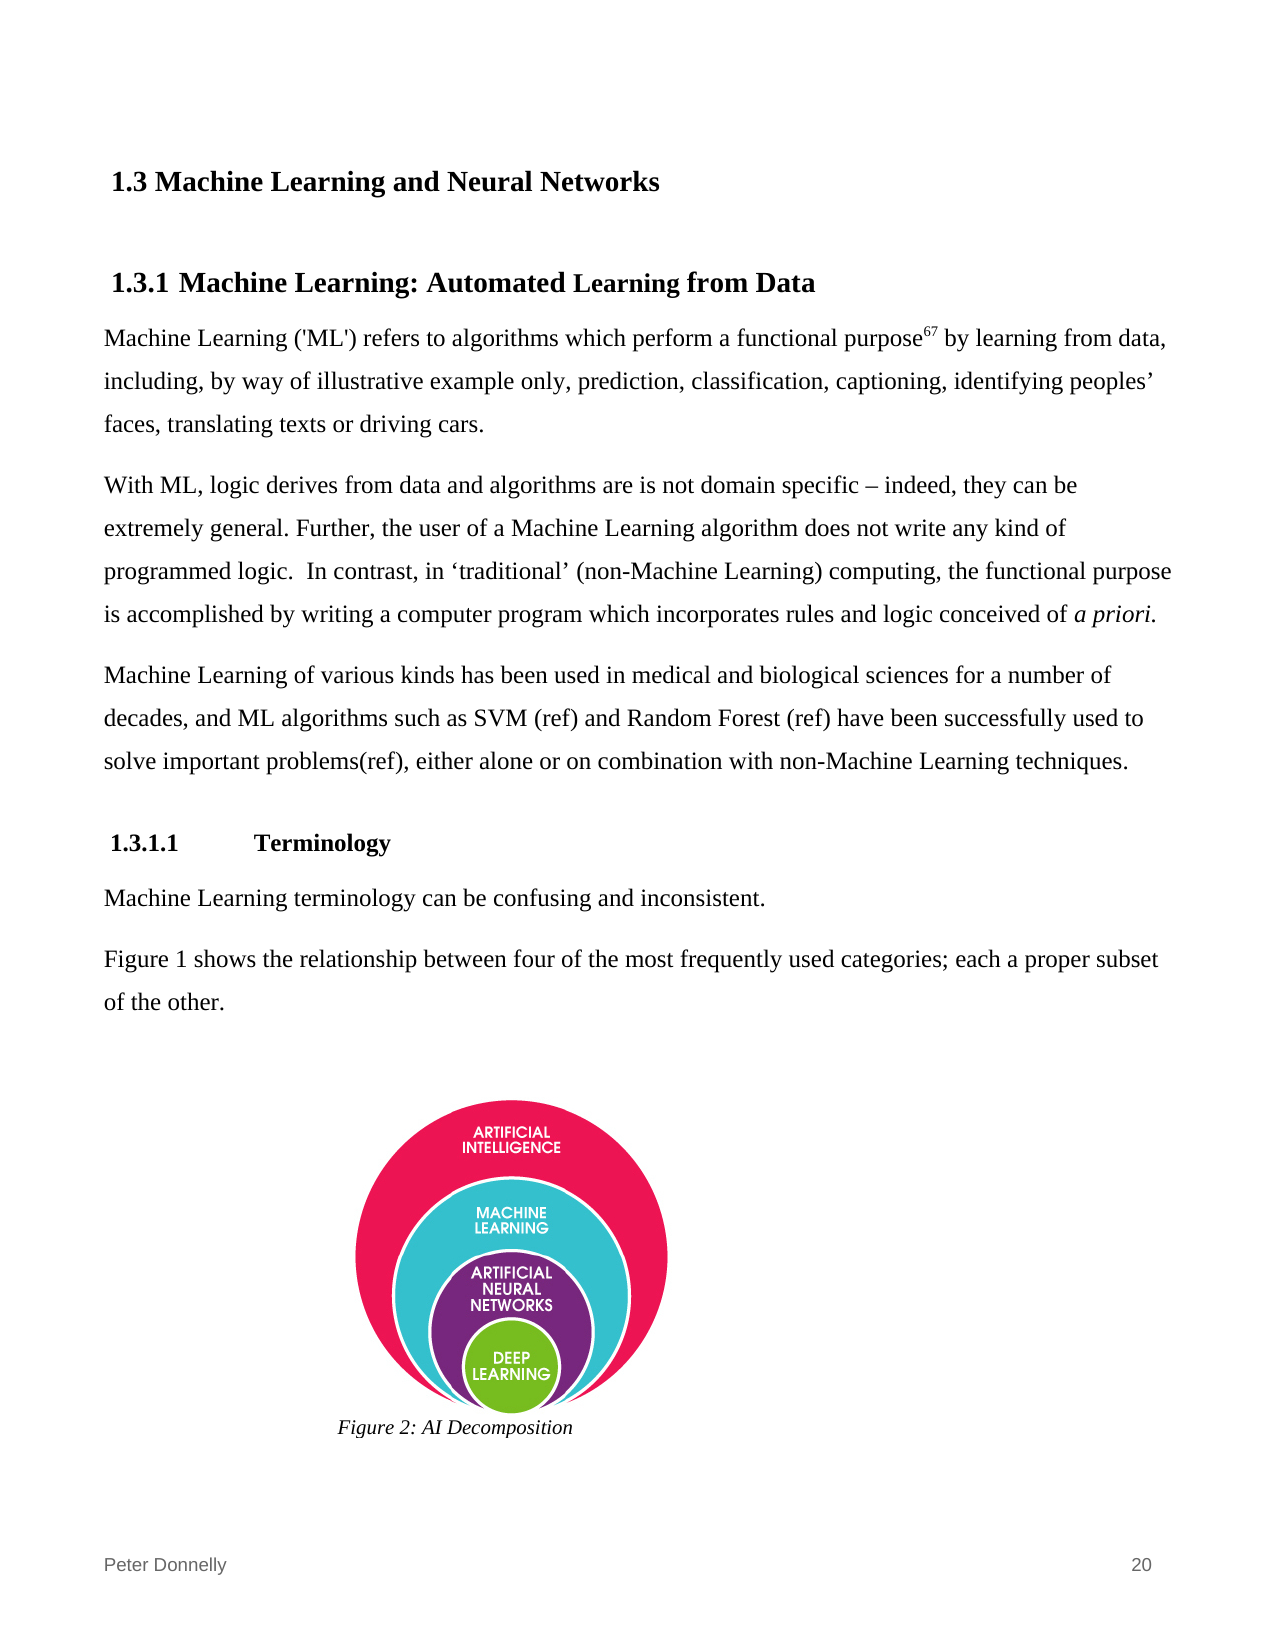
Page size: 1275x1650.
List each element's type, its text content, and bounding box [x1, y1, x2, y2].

subtitle Terminology [103, 828, 1181, 856]
text With ML, logic derives from data and algorithms are is not domain specific – indeed, they can be extremely general. Further, the user of a Machine Learning algorithm does not write any kind of programmed logic. In contrast, in ‘traditional’ (non-Machine Learning) computing, the functional purpose is accomplished by writing a computer program which incorporates rules and logic conceived of a priori. [103, 470, 1181, 628]
text Machine Learning terminology can be confusing and inconsistent. [103, 883, 1181, 912]
picture [337, 1097, 679, 1415]
subtitle Machine Learning and Neural Networks [103, 164, 1181, 198]
text Machine Learning of various kinds has been used in medical and biological sciences for a number of decades, and ML algorithms such as SVM (ref) and Random Forest (ref) have been successfully used to solve important problems(ref), either alone or on combination with non-Machine Learning techniques. [103, 660, 1181, 775]
subtitle Machine Learning: Automated Learning from Data [103, 266, 1181, 299]
text Figure 1 shows the relationship between four of the most frequently used categories; each a proper subset of the other. [103, 944, 1181, 1016]
text Machine Learning ('ML') refers to algorithms which perform a functional purpose by learning from data, including, by way of illustrative example only, prediction, classification, captioning, identifying peoples’ faces, translating texts or driving cars. [103, 323, 1181, 438]
text Figure 2: AI Decomposition [337, 1415, 678, 1438]
